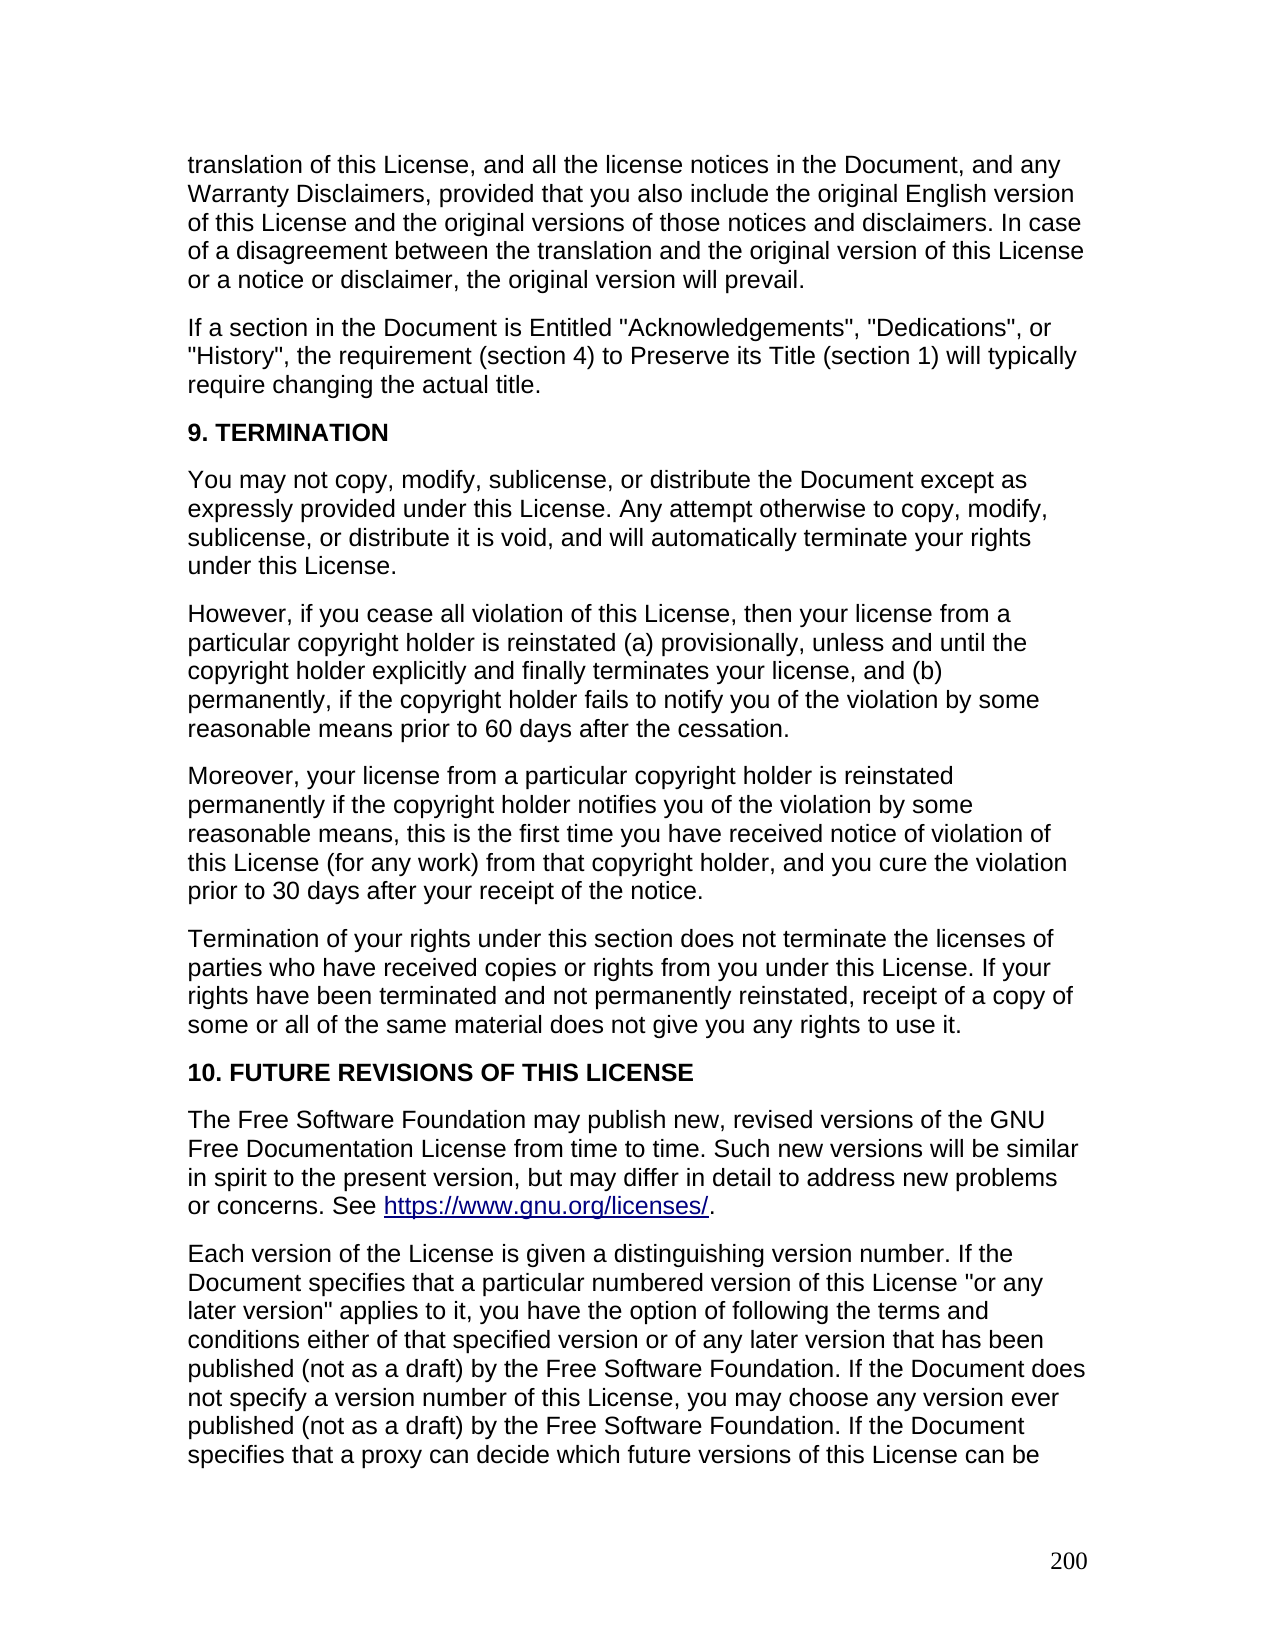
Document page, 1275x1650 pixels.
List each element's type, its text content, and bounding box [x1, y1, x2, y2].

text However, if you cease all violation of this License, then your license from a particular copyright holder is reinstated (a) provisionally, unless and until the copyright holder explicitly and finally terminates your license, and (b) permanently, if the copyright holder fails to notify you of the violation by some reasonable means prior to 60 days after the cessation. [187, 599, 1087, 742]
text If a section in the Document is Entitled "Acknowledgements", "Dedications", or "History", the requirement (section 4) to Preserve its Title (section 1) will typically require changing the actual title. [187, 312, 1087, 399]
text You may not copy, modify, sublicense, or distribute the Document except as expressly provided under this License. Any attempt otherwise to copy, modify, sublicense, or distribute it is void, and will automatically terminate your rights under this License. [187, 465, 1087, 580]
text Each version of the License is given a distinguishing version number. If the Document specifies that a particular numbered version of this License "or any later version" applies to it, you have the option of following the terms and conditions either of that specified version or of any later version that has been published (not as a draft) by the Free Software Foundation. If the Document does not specify a version number of this License, you may choose any version ever published (not as a draft) by the Free Software Foundation. If the Document specifies that a proxy can decide which future versions of this License can be [187, 1239, 1087, 1469]
text 10. FUTURE REVISIONS OF THIS LICENSE [187, 1057, 1087, 1086]
text Termination of your rights under this section does not terminate the licenses of parties who have received copies or rights from you under this License. If your rights have been terminated and not permanently reinstated, receipt of a copy of some or all of the same material does not give you any rights to use it. [187, 924, 1087, 1039]
text 9. TERMINATION [187, 417, 1087, 446]
text Moreover, your license from a particular copyright holder is reinstated permanently if the copyright holder notifies you of the violation by some reasonable means, this is the first time you have received notice of violation of this License (for any work) from that copyright holder, and you cure the violation prior to 30 days after your receipt of the notice. [187, 761, 1087, 905]
text translation of this License, and all the license notices in the Document, and any Warranty Disclaimers, provided that you also include the original English version of this License and the original versions of those notices and disclaimers. In case of a disagreement between the translation and the original version of this License or a notice or disclaimer, the original version will prevail. [187, 150, 1087, 294]
text The Free Software Foundation may publish new, revised versions of the GNU Free Documentation License from time to time. Such new versions will be similar in spirit to the present version, but may differ in detail to address new problems or concerns. See https://www.gnu.org/licenses/. [187, 1105, 1087, 1220]
